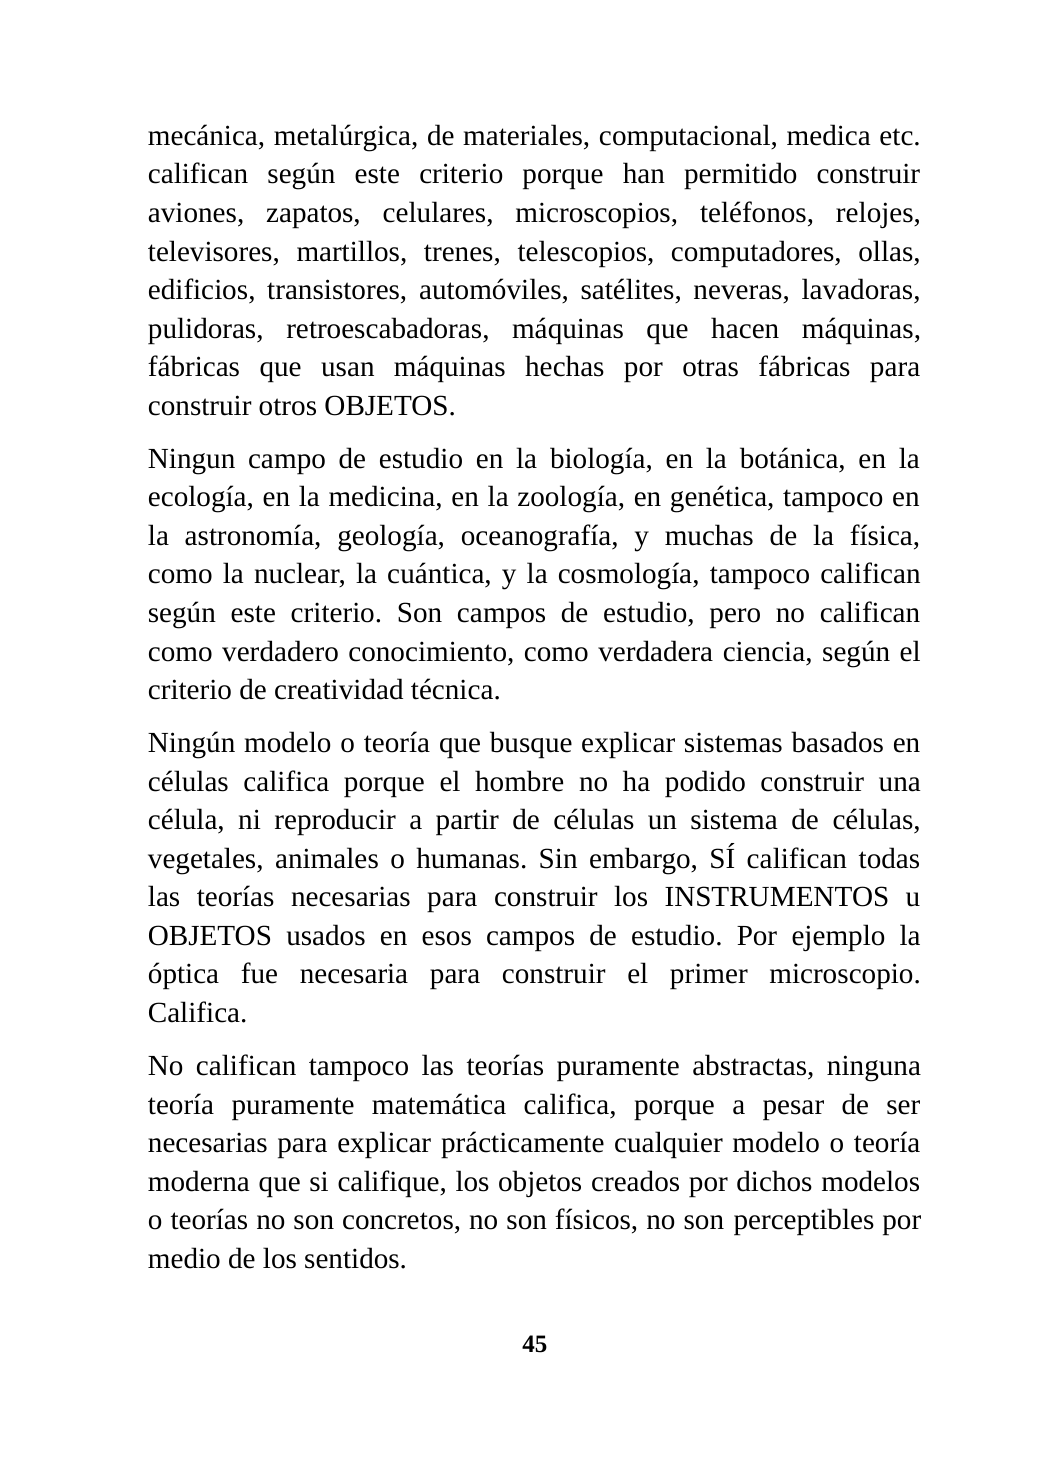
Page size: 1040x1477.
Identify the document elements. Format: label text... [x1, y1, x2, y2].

text No califican tampoco las teorías puramente abstractas, ninguna teoría puramente matemática califica, porque a pesar de ser necesarias para explicar prácticamente cualquier modelo o teoría moderna que si califique, los objetos creados por dichos modelos o teorías no son concretos, no son físicos, no son perceptibles por medio de los sentidos. [148, 1048, 921, 1274]
text Ningún modelo o teoría que busque explicar sistemas basados en células califica porque el hombre no ha podido construir una célula, ni reproducir a partir de células un sistema de células, vegetales, animales o humanas. Sin embargo, SÍ califican todas las teorías necesarias para construir los INSTRUMENTOS u OBJETOS usados en esos campos de estudio. Por ejemplo la óptica fue necesaria para construir el primer microscopio. Califica. [148, 725, 921, 1029]
text Ningun campo de estudio en la biología, en la botánica, en la ecología, en la medicina, en la zoología, en genética, tampoco en la astronomía, geología, oceanografía, y muchas de la física, como la nuclear, la cuántica, y la cosmología, tampoco califican según este criterio. Son campos de estudio, pero no califican como verdadero conocimiento, como verdadera ciencia, según el criterio de creatividad técnica. [148, 441, 921, 706]
text mecánica, metalúrgica, de materiales, computacional, medica etc. califican según este criterio porque han permitido construir aviones, zapatos, celulares, microscopios, teléfonos, relojes, televisores, martillos, trenes, telescopios, computadores, ollas, edificios, transistores, automóviles, satélites, neveras, lavadoras, pulidoras, retroescabadoras, máquinas que hacen máquinas, fábricas que usan máquinas hechas por otras fábricas para construir otros OBJETOS. [148, 118, 921, 421]
